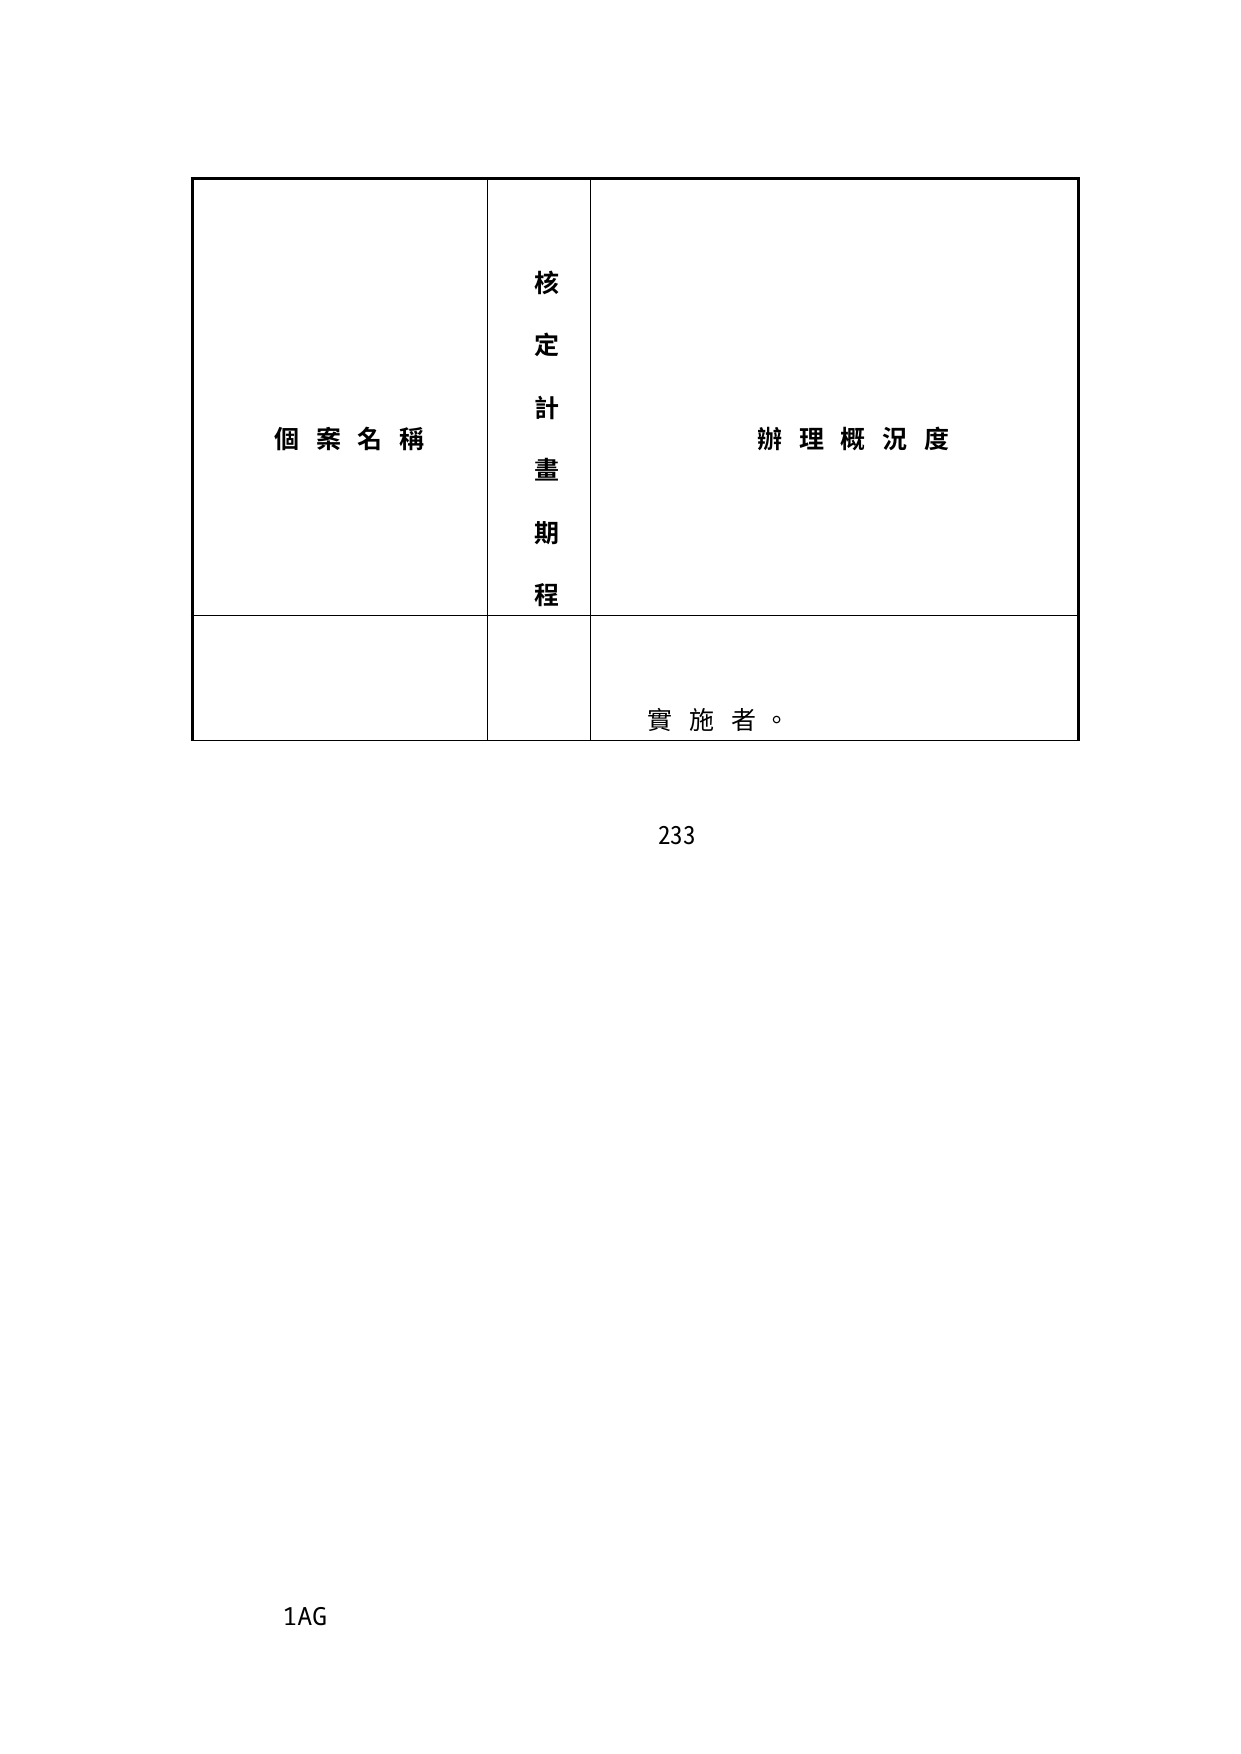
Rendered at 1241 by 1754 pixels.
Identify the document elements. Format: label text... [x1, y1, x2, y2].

table_header 辦理概況度 [591, 180, 1077, 615]
table_cell [488, 616, 590, 740]
table_cell [194, 616, 487, 740]
table_header 個案名稱 [194, 180, 487, 615]
table_cell 實施者。 [591, 616, 1077, 740]
table_header 核定計畫期程 [488, 180, 590, 615]
